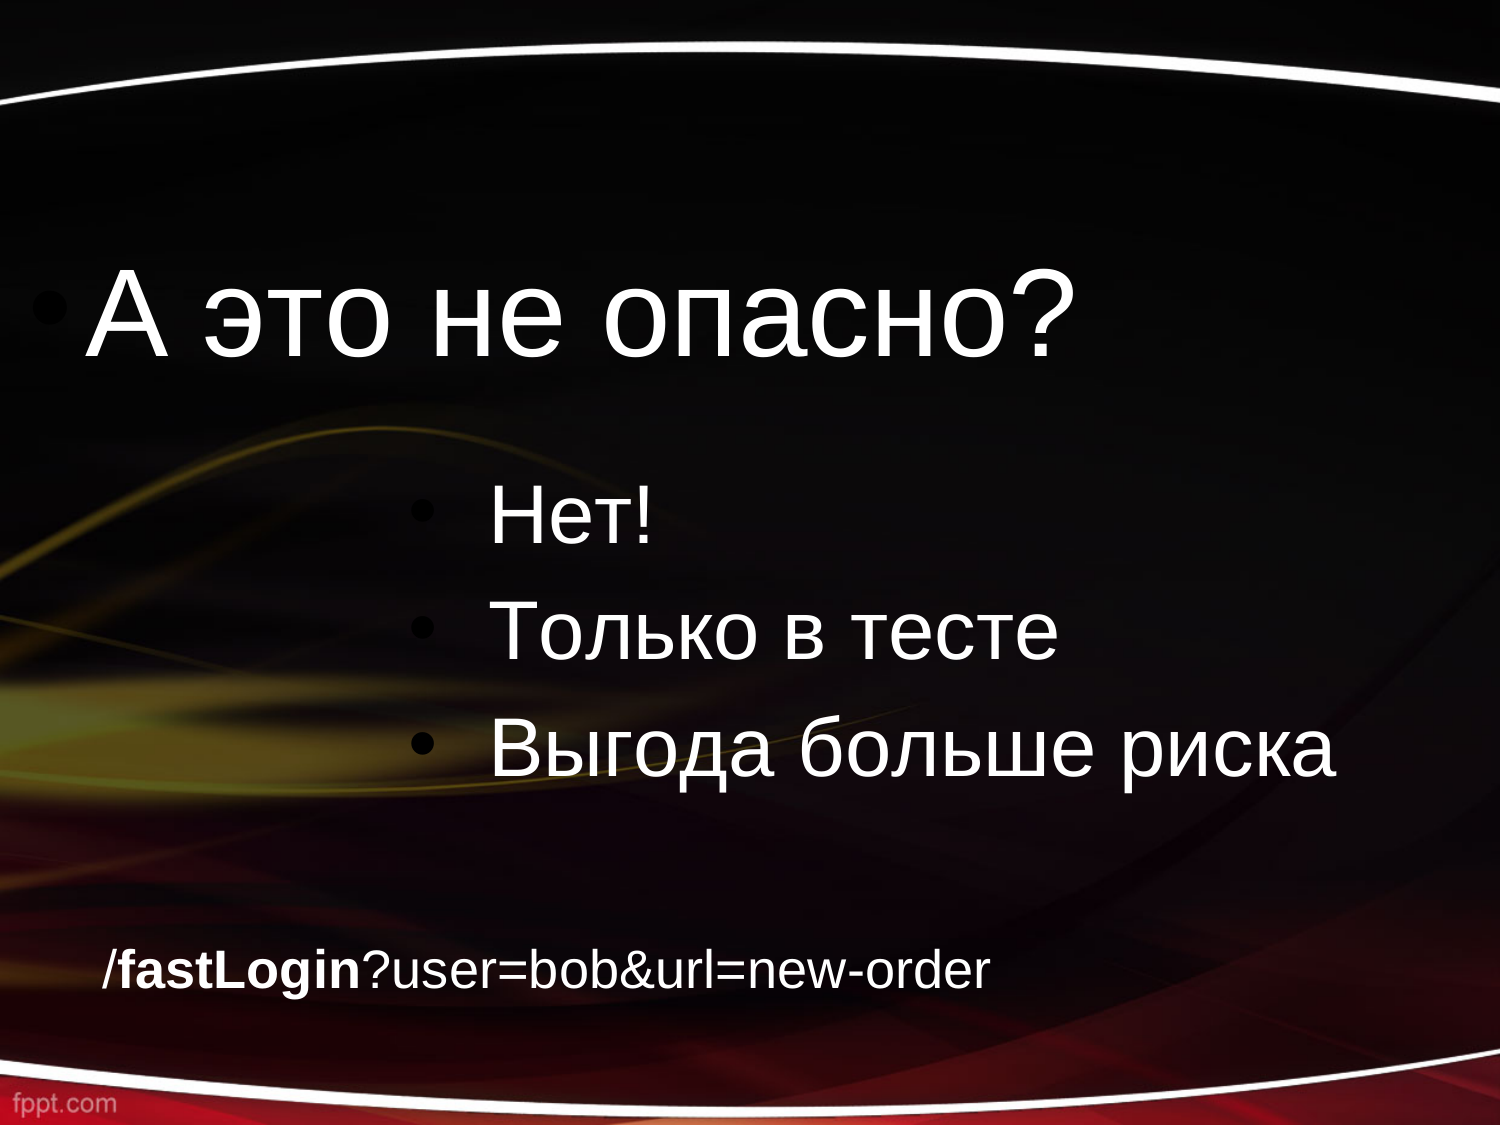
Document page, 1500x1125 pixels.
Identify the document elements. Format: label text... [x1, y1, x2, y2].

picture [0, 0, 1500, 1125]
list Нет! Только в тесте Выгода больше риска [394, 452, 1425, 801]
text_box /fastLogin?user=bob&url=new-order [87, 927, 1005, 1008]
list А это не опасно? [16, 201, 1092, 412]
